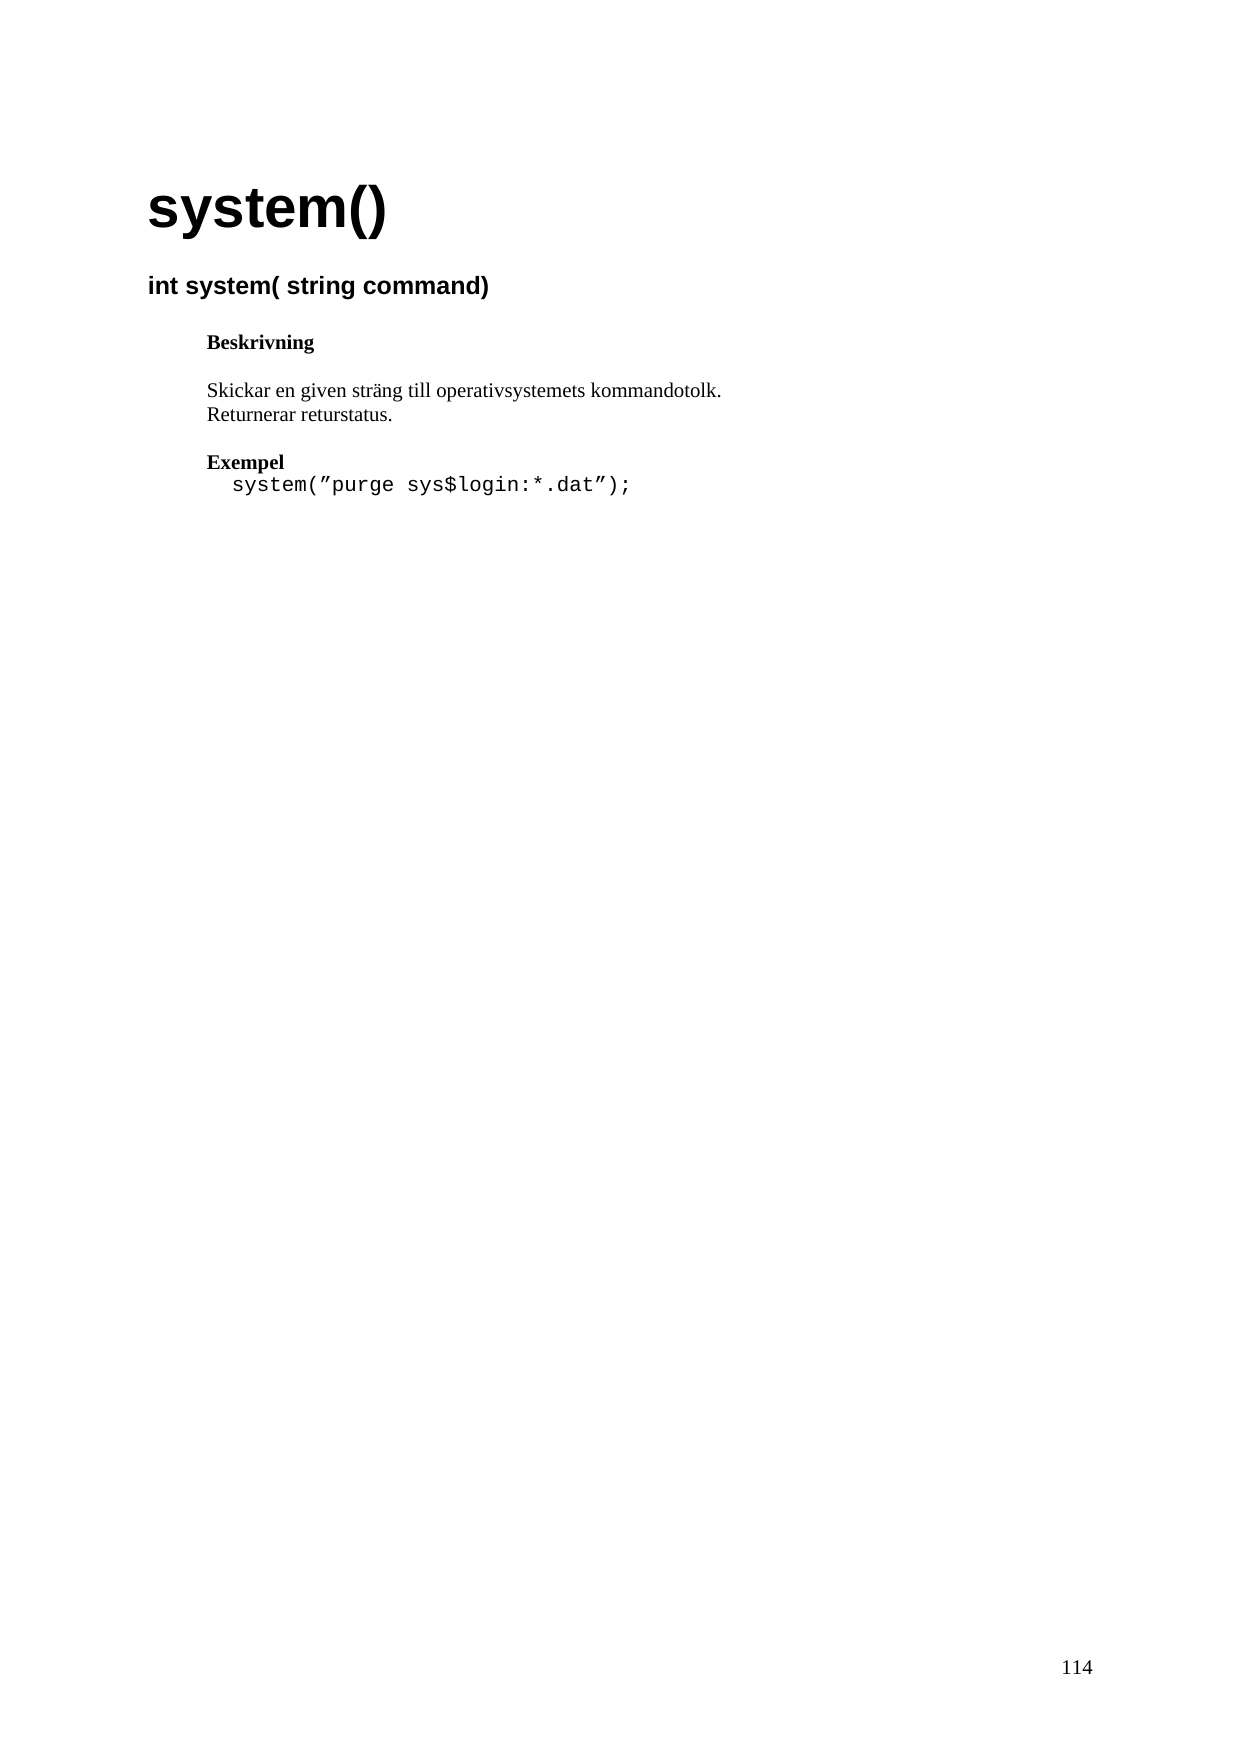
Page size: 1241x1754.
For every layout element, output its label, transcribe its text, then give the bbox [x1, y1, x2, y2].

text Exempel [207, 450, 1093, 474]
text Returnerar returstatus. [207, 402, 1093, 426]
subtitle int system( string command) [148, 271, 1093, 300]
text system(”purge sys$login:*.dat”); [207, 474, 1093, 498]
text Skickar en given sträng till operativsystemets kommandotolk. [207, 378, 1093, 402]
text Beskrivning [207, 330, 1093, 354]
subtitle system() [148, 173, 1093, 240]
